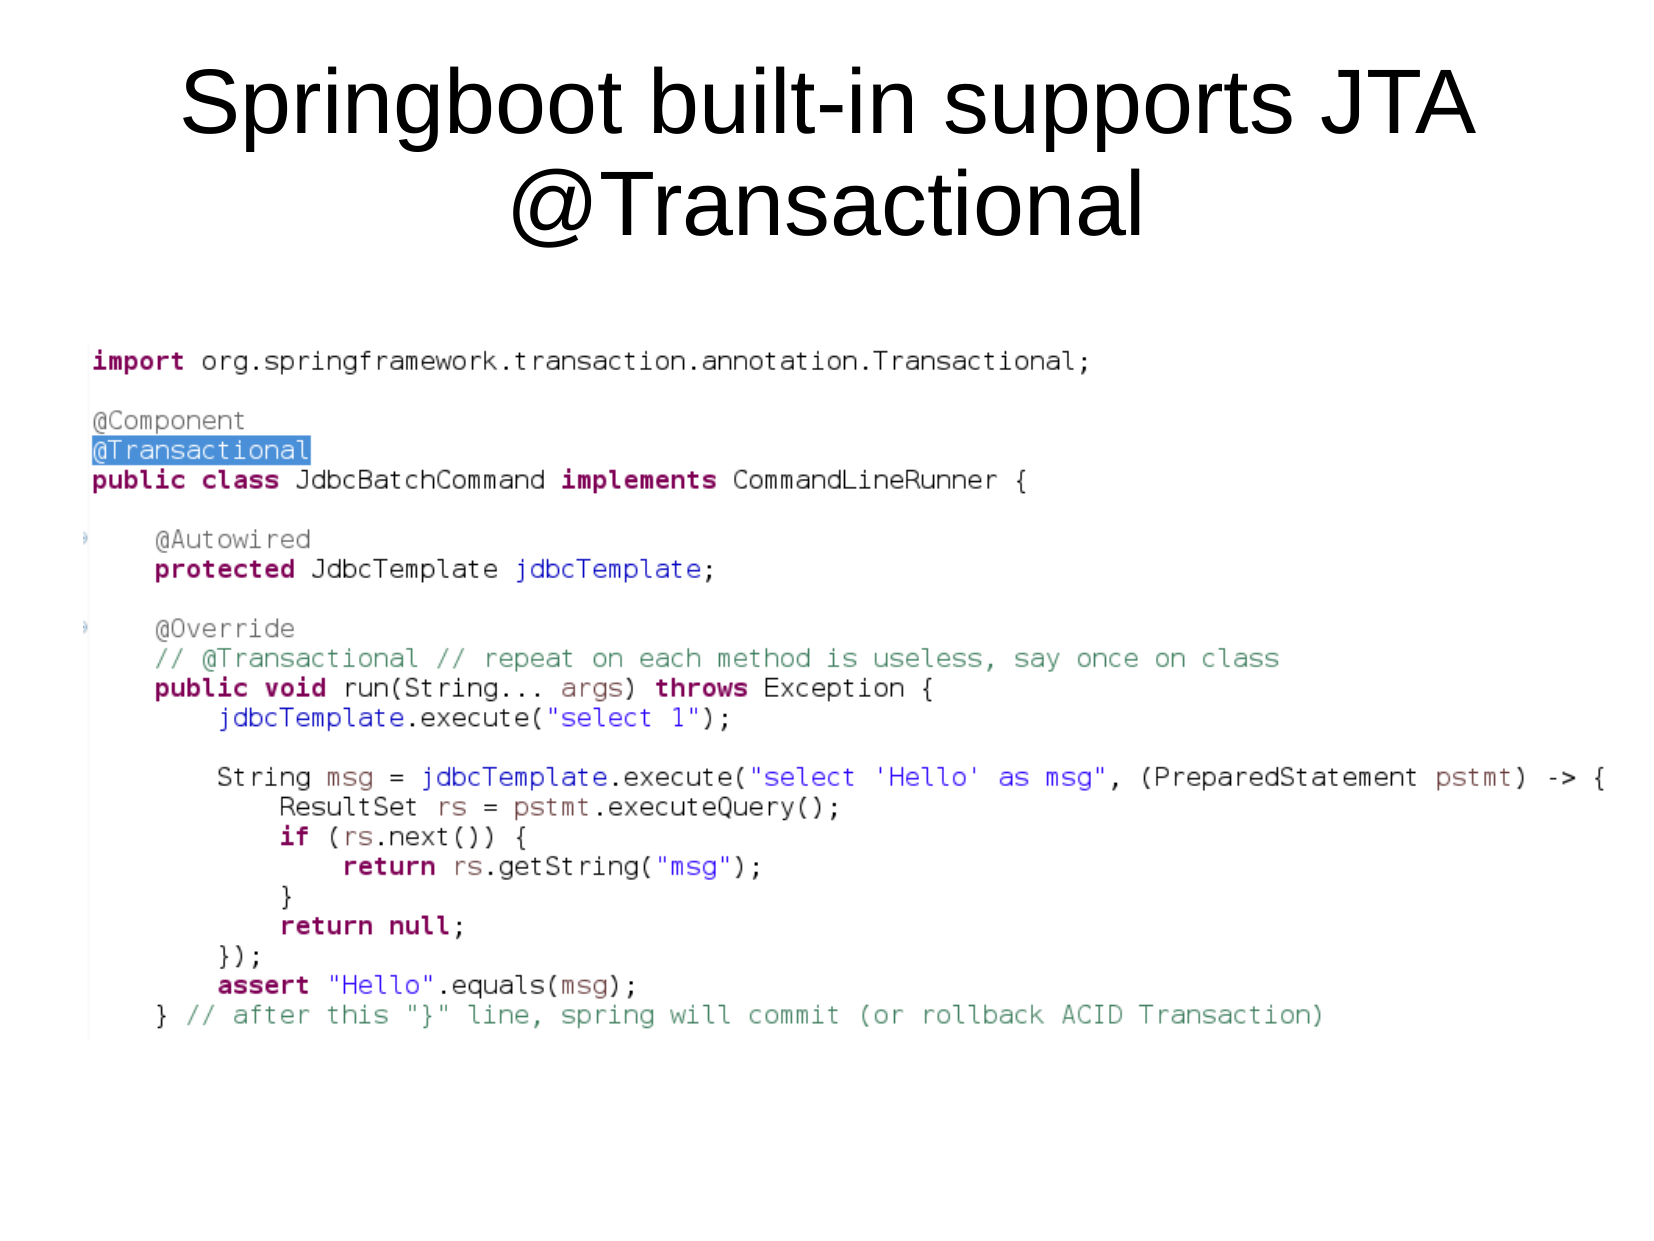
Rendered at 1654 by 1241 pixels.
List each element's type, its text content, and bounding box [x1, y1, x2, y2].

picture [83, 345, 1606, 1041]
title Springboot built-in supports JTA @Transactional [82, 49, 1571, 257]
